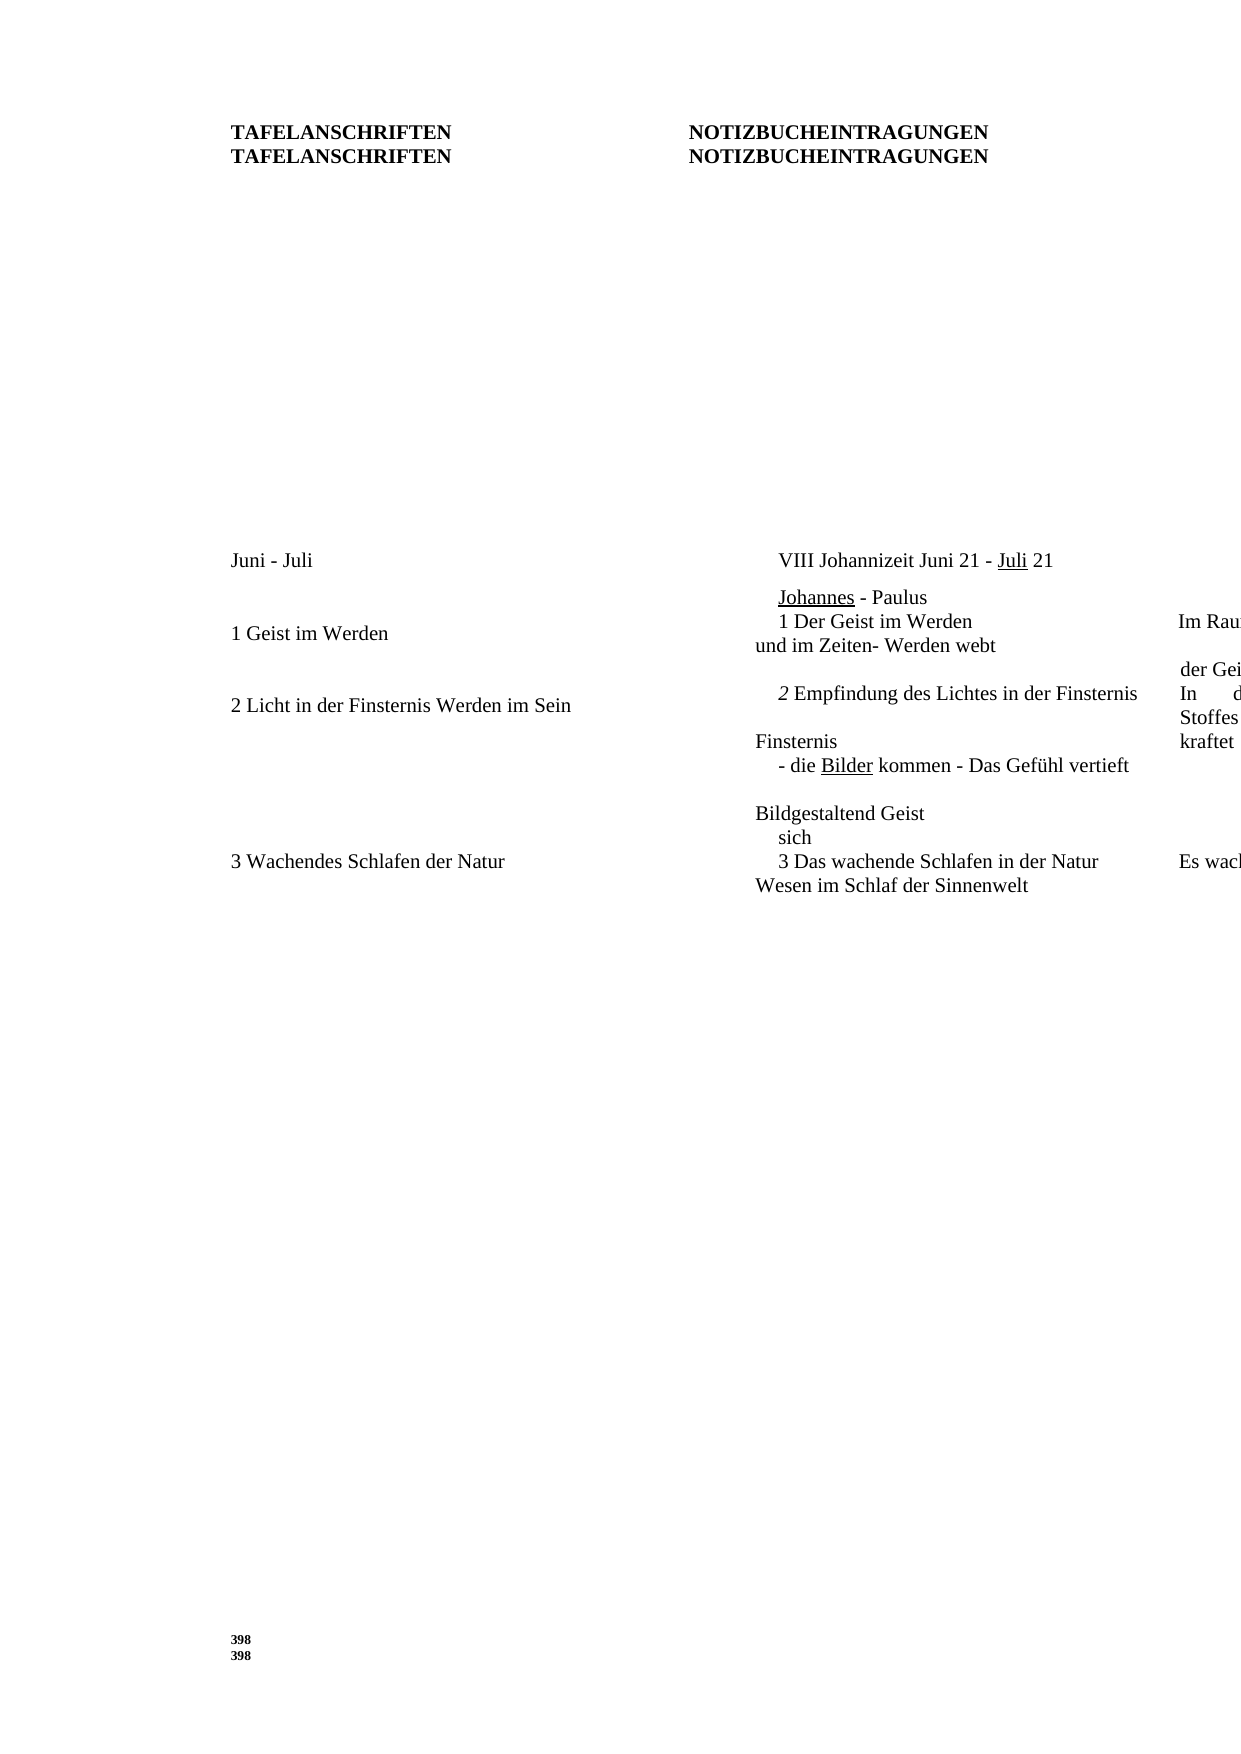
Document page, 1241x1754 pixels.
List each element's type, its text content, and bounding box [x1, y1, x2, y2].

table_cell 1 Der Geist im Werden Im Raumes und im Zeiten- Werden webt der Geist [755, 609, 1240, 681]
table_cell 3 Wachendes Schlafen der Natur [231, 849, 755, 897]
table_header VIII Johannizeit Juni 21 - Juli 21 Johannes - Paulus [755, 548, 1240, 609]
table_cell 3 Das wachende Schlafen in der Natur Es wachet Wesen im Schlaf der Sinnenwelt [755, 849, 1240, 897]
table_header Juni - Juli [231, 548, 755, 609]
table_cell 2 Empfindung des Lichtes in der Finsternis In des Stoffes Finsternis kraftet - die Bilder kommen - Das Gefühl vertieft Bildgestaltend Geist sich [755, 681, 1240, 849]
table_cell 2 Licht in der Finsternis Werden im Sein [231, 681, 755, 849]
table_cell 1 Geist im Werden [231, 609, 755, 681]
